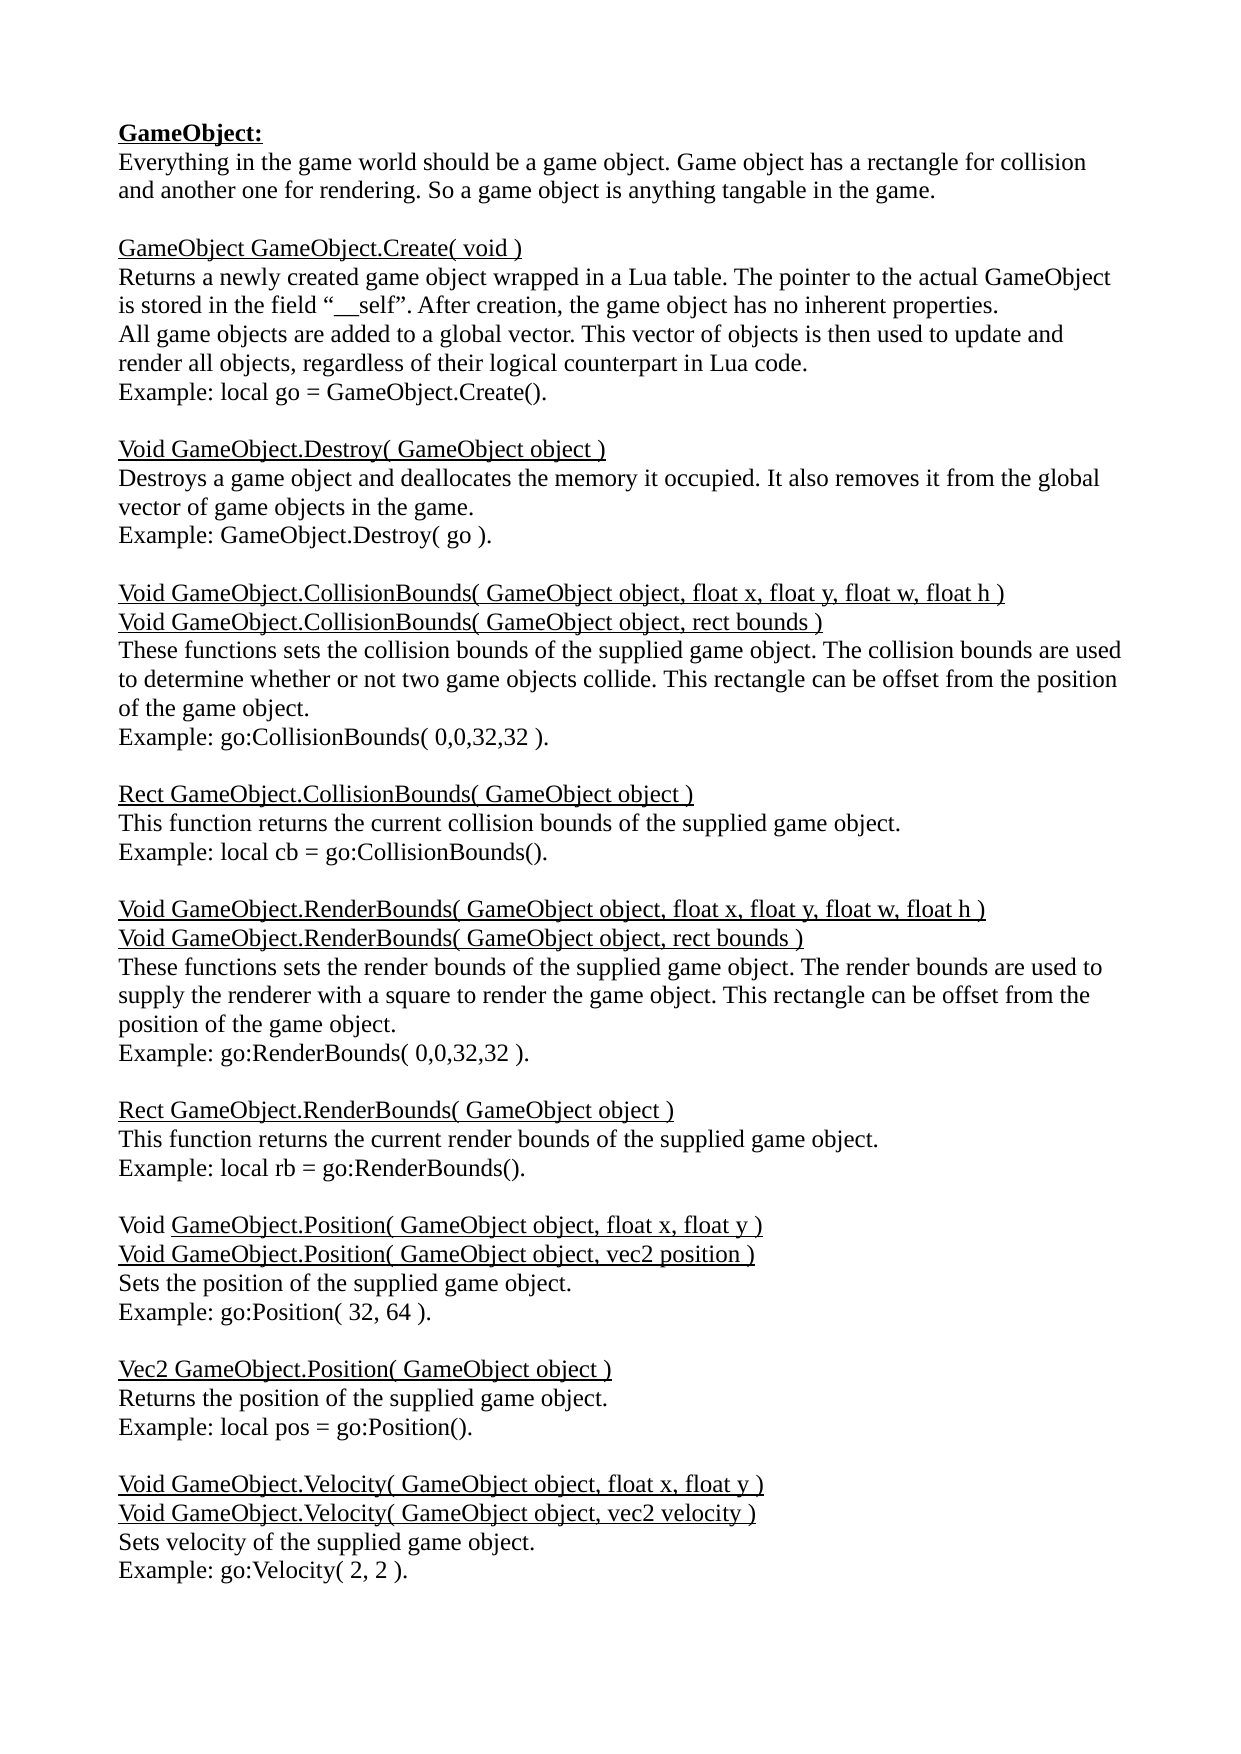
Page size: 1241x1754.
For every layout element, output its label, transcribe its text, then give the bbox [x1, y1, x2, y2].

text Example: local pos = go:Position(). [118, 1412, 1122, 1441]
text Everything in the game world should be a game object. Game object has a rectangle for collision and another one for rendering. So a game object is anything tangable in the game. [118, 147, 1122, 204]
text Example: go:Position( 32, 64 ). [118, 1297, 1122, 1326]
text Example: local cb = go:CollisionBounds(). [118, 837, 1122, 866]
text These functions sets the collision bounds of the supplied game object. The collision bounds are used to determine whether or not two game objects collide. This rectangle can be offset from the position of the game object. [118, 636, 1122, 722]
text Destroys a game object and deallocates the memory it occupied. It also removes it from the global vector of game objects in the game. [118, 463, 1122, 521]
text This function returns the current render bounds of the supplied game object. [118, 1124, 1122, 1153]
text GameObject: [118, 118, 1122, 147]
text Rect GameObject.RenderBounds( GameObject object ) [118, 1096, 1122, 1124]
text Void GameObject.Destroy( GameObject object ) [118, 434, 1122, 463]
text Rect GameObject.CollisionBounds( GameObject object ) [118, 779, 1122, 808]
text Returns a newly created game object wrapped in a Lua table. The pointer to the actual GameObject is stored in the field “__self”. After creation, the game object has no inherent properties. [118, 262, 1122, 319]
text Example: go:Velocity( 2, 2 ). [118, 1556, 1122, 1584]
text All game objects are added to a global vector. This vector of objects is then used to update and render all objects, regardless of their logical counterpart in Lua code. [118, 319, 1122, 377]
text Void GameObject.CollisionBounds( GameObject object, rect bounds ) [118, 607, 1122, 636]
text Example: local go = GameObject.Create(). [118, 377, 1122, 406]
text Void GameObject.RenderBounds( GameObject object, float x, float y, float w, float h ) [118, 894, 1122, 923]
text GameObject GameObject.Create( void ) [118, 233, 1122, 262]
text Void GameObject.Position( GameObject object, float x, float y ) [118, 1182, 1122, 1239]
text Void GameObject.Velocity( GameObject object, vec2 velocity ) [118, 1498, 1122, 1527]
text Vec2 GameObject.Position( GameObject object ) [118, 1354, 1122, 1383]
text Example: go:CollisionBounds( 0,0,32,32 ). [118, 722, 1122, 751]
text Void GameObject.Position( GameObject object, vec2 position ) [118, 1239, 1122, 1268]
text Example: local rb = go:RenderBounds(). [118, 1153, 1122, 1182]
text Void GameObject.RenderBounds( GameObject object, rect bounds ) [118, 923, 1122, 952]
text Void GameObject.Velocity( GameObject object, float x, float y ) [118, 1469, 1122, 1498]
text Void GameObject.CollisionBounds( GameObject object, float x, float y, float w, float h ) [118, 578, 1122, 607]
text Example: go:RenderBounds( 0,0,32,32 ). [118, 1038, 1122, 1067]
text This function returns the current collision bounds of the supplied game object. [118, 808, 1122, 837]
text Sets the position of the supplied game object. [118, 1268, 1122, 1297]
text These functions sets the render bounds of the supplied game object. The render bounds are used to supply the renderer with a square to render the game object. This rectangle can be offset from the position of the game object. [118, 952, 1122, 1038]
text Returns the position of the supplied game object. [118, 1383, 1122, 1412]
text Sets velocity of the supplied game object. [118, 1527, 1122, 1556]
text Example: GameObject.Destroy( go ). [118, 521, 1122, 549]
